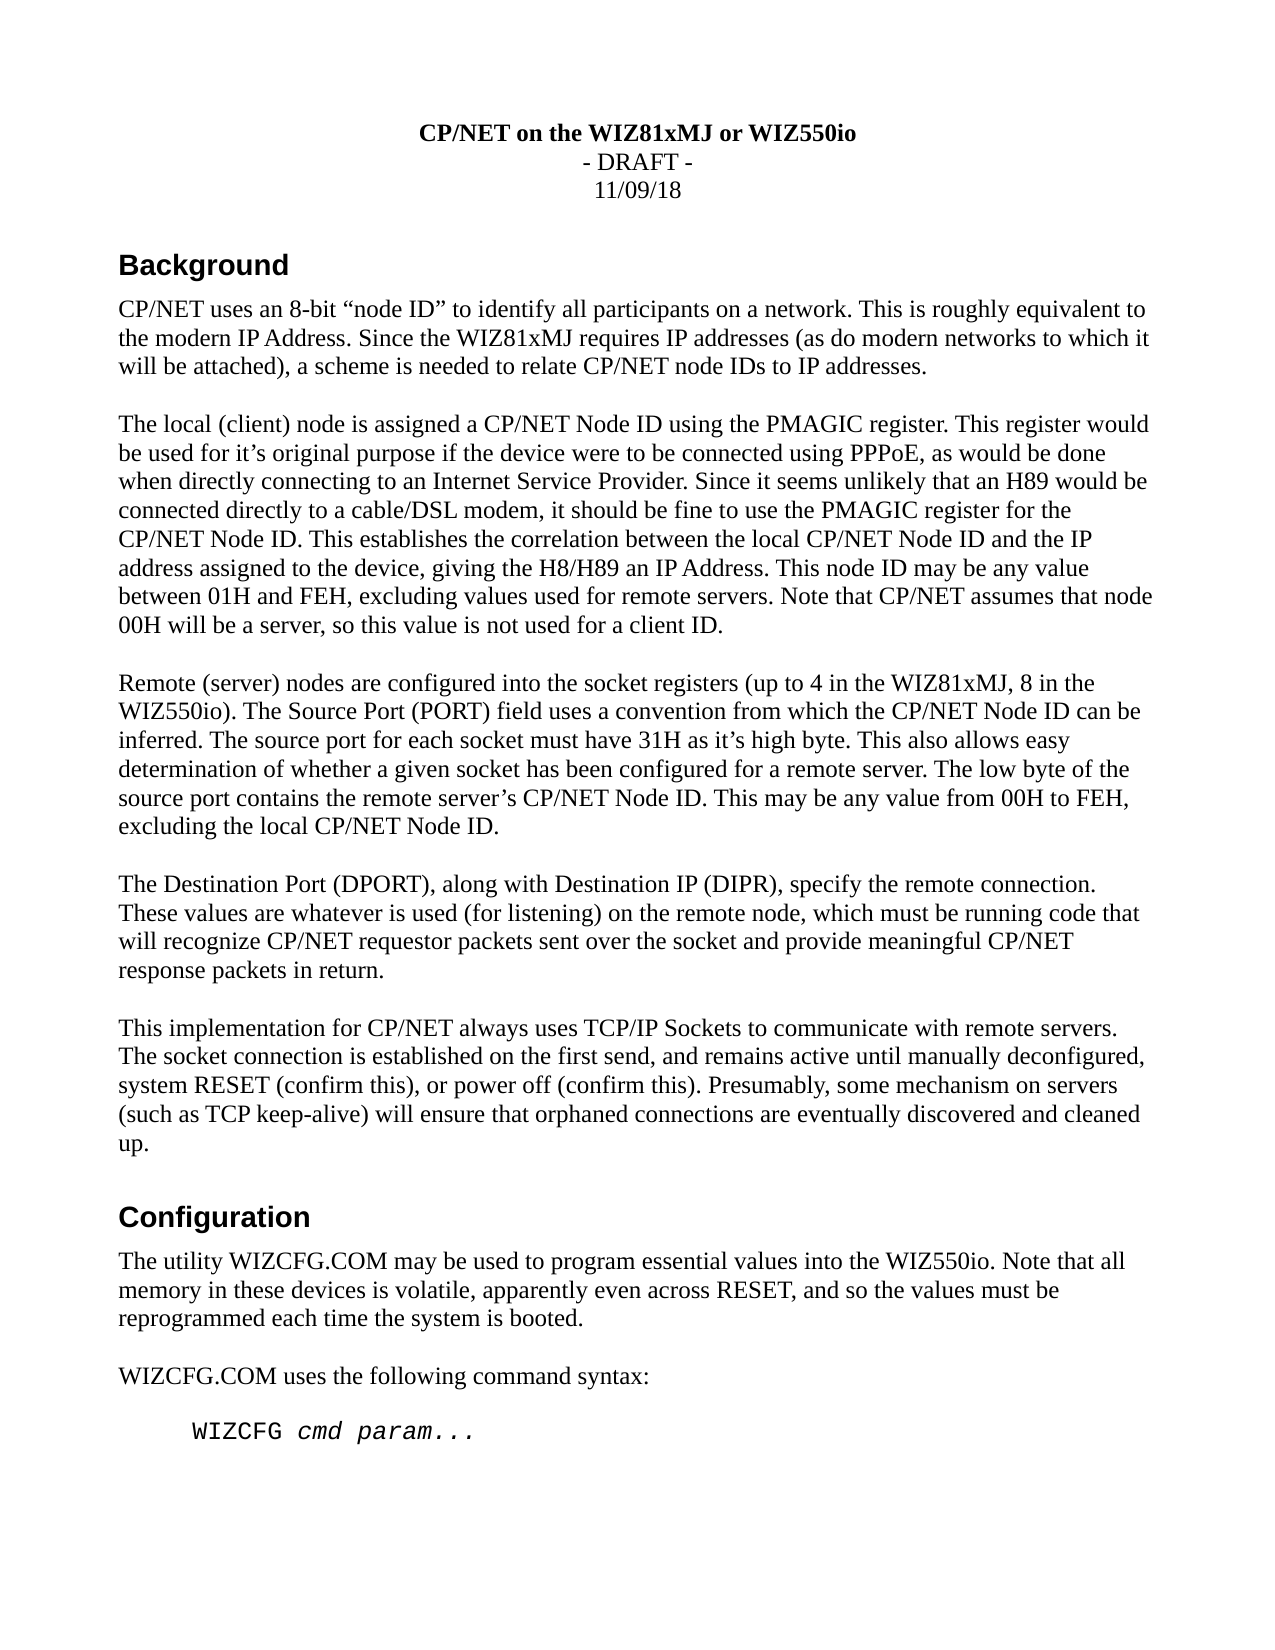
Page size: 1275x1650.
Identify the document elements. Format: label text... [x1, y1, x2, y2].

text WIZCFG.COM uses the following command syntax: [118, 1361, 1157, 1390]
text Remote (server) nodes are configured into the socket registers (up to 4 in the WIZ81xMJ, 8 in the WIZ550io). The Source Port (PORT) field uses a convention from which the CP/NET Node ID can be inferred. The source port for each socket must have 31H as it’s high byte. This also allows easy determination of whether a given socket has been configured for a remote server. The low byte of the source port contains the remote server’s CP/NET Node ID. This may be any value from 00H to FEH, excluding the local CP/NET Node ID. [118, 668, 1157, 840]
subtitle Configuration [118, 1200, 1157, 1233]
text CP/NET on the WIZ81xMJ or WIZ550io [118, 118, 1157, 147]
text The local (client) node is assigned a CP/NET Node ID using the PMAGIC register. This register would be used for it’s original purpose if the device were to be connected using PPPoE, as would be done when directly connecting to an Internet Service Provider. Since it seems unlikely that an H89 would be connected directly to a cable/DSL modem, it should be fine to use the PMAGIC register for the CP/NET Node ID. This establishes the correlation between the local CP/NET Node ID and the IP address assigned to the device, giving the H8/H89 an IP Address. This node ID may be any value between 01H and FEH, excluding values used for remote servers. Note that CP/NET assumes that node 00H will be a server, so this value is not used for a client ID. [118, 409, 1157, 639]
text - DRAFT - [118, 147, 1157, 176]
text WIZCFG cmd param... [192, 1418, 1157, 1447]
text The Destination Port (DPORT), along with Destination IP (DIPR), specify the remote connection. These values are whatever is used (for listening) on the remote node, which must be running code that will recognize CP/NET requestor packets sent over the socket and provide meaningful CP/NET response packets in return. [118, 869, 1157, 984]
text CP/NET uses an 8-bit “node ID” to identify all participants on a network. This is roughly equivalent to the modern IP Address. Since the WIZ81xMJ requires IP addresses (as do modern networks to which it will be attached), a scheme is needed to relate CP/NET node IDs to IP addresses. [118, 294, 1157, 380]
text The utility WIZCFG.COM may be used to program essential values into the WIZ550io. Note that all memory in these devices is volatile, apparently even across RESET, and so the values must be reprogrammed each time the system is booted. [118, 1246, 1157, 1332]
text 11/09/18 [118, 176, 1157, 204]
subtitle Background [118, 248, 1157, 281]
text This implementation for CP/NET always uses TCP/IP Sockets to communicate with remote servers. The socket connection is established on the first send, and remains active until manually deconfigured, system RESET (confirm this), or power off (confirm this). Presumably, some mechanism on servers (such as TCP keep-alive) will ensure that orphaned connections are eventually discovered and cleaned up. [118, 1013, 1157, 1156]
